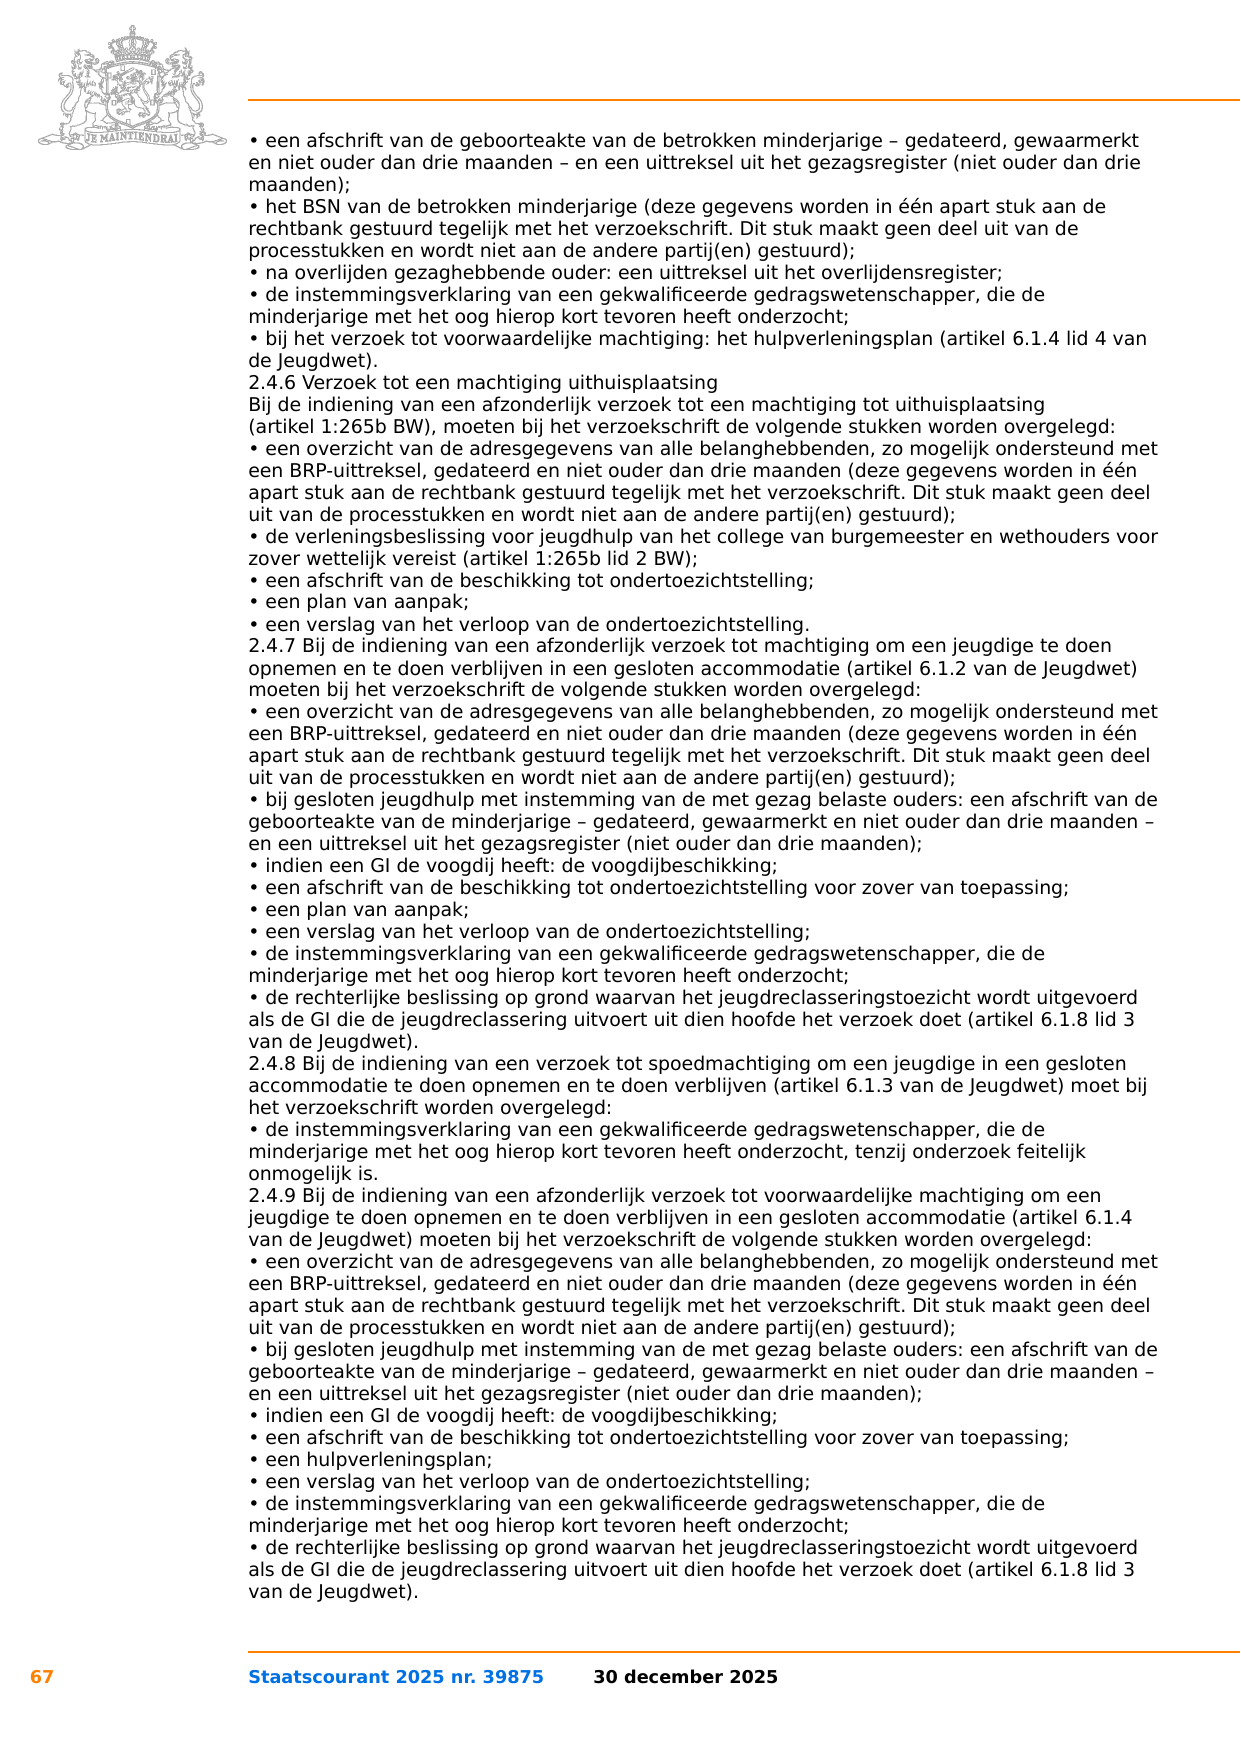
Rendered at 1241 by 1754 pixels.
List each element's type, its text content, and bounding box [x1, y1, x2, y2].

text • de verleningsbeslissing voor jeugdhulp van het college van burgemeester en wethouders voor zover wettelijk vereist (artikel 1:265b lid 2 BW); [248, 526, 1163, 569]
text • de instemmingsverklaring van een gekwalificeerde gedragswetenschapper, die de minderjarige met het oog hierop kort tevoren heeft onderzocht; [248, 284, 1163, 328]
text • een verslag van het verloop van de ondertoezichtstelling; [248, 1471, 1163, 1493]
text • een plan van aanpak; [248, 591, 1163, 613]
text • indien een GI de voogdij heeft: de voogdijbeschikking; [248, 855, 1163, 877]
picture [38, 25, 227, 150]
text • een plan van aanpak; [248, 899, 1163, 921]
text • een overzicht van de adresgegevens van alle belanghebbenden, zo mogelijk ondersteund met een BRP-uittreksel, gedateerd en niet ouder dan drie maanden (deze gegevens worden in één apart stuk aan de rechtbank gestuurd tegelijk met het verzoekschrift. Dit stuk maakt geen deel uit van de processtukken en wordt niet aan de andere partij(en) gestuurd); [248, 1251, 1163, 1339]
text • de rechterlijke beslissing op grond waarvan het jeugdreclasseringstoezicht wordt uitgevoerd als de GI die de jeugdreclassering uitvoert uit dien hoofde het verzoek doet (artikel 6.1.8 lid 3 van de Jeugdwet). [248, 1537, 1163, 1602]
text • bij gesloten jeugdhulp met instemming van de met gezag belaste ouders: een afschrift van de geboorteakte van de minderjarige – gedateerd, gewaarmerkt en niet ouder dan drie maanden – en een uittreksel uit het gezagsregister (niet ouder dan drie maanden); [248, 1339, 1163, 1405]
text • de instemmingsverklaring van een gekwalificeerde gedragswetenschapper, die de minderjarige met het oog hierop kort tevoren heeft onderzocht, tenzij onderzoek feitelijk onmogelijk is. [248, 1119, 1163, 1185]
text • de instemmingsverklaring van een gekwalificeerde gedragswetenschapper, die de minderjarige met het oog hierop kort tevoren heeft onderzocht; [248, 1493, 1163, 1537]
text • een verslag van het verloop van de ondertoezichtstelling. [248, 613, 1163, 635]
text • een afschrift van de geboorteakte van de betrokken minderjarige – gedateerd, gewaarmerkt en niet ouder dan drie maanden – en een uittreksel uit het gezagsregister (niet ouder dan drie maanden); [248, 130, 1163, 196]
text • de instemmingsverklaring van een gekwalificeerde gedragswetenschapper, die de minderjarige met het oog hierop kort tevoren heeft onderzocht; [248, 943, 1163, 987]
text • een verslag van het verloop van de ondertoezichtstelling; [248, 921, 1163, 943]
text • bij het verzoek tot voorwaardelijke machtiging: het hulpverleningsplan (artikel 6.1.4 lid 4 van de Jeugdwet). [248, 328, 1163, 372]
text 2.4.8 Bij de indiening van een verzoek tot spoedmachtiging om een jeugdige in een gesloten accommodatie te doen opnemen en te doen verblijven (artikel 6.1.3 van de Jeugdwet) moet bij het verzoekschrift worden overgelegd: [248, 1053, 1163, 1119]
text • na overlijden gezaghebbende ouder: een uittreksel uit het overlijdensregister; [248, 262, 1163, 284]
text 2.4.6 Verzoek tot een machtiging uithuisplaatsing [248, 372, 1163, 394]
text • het BSN van de betrokken minderjarige (deze gegevens worden in één apart stuk aan de rechtbank gestuurd tegelijk met het verzoekschrift. Dit stuk maakt geen deel uit van de processtukken en wordt niet aan de andere partij(en) gestuurd); [248, 196, 1163, 262]
text Bij de indiening van een afzonderlijk verzoek tot een machtiging tot uithuisplaatsing (artikel 1:265b BW), moeten bij het verzoekschrift de volgende stukken worden overgelegd: [248, 394, 1163, 438]
text • een afschrift van de beschikking tot ondertoezichtstelling voor zover van toepassing; [248, 877, 1163, 899]
text 2.4.9 Bij de indiening van een afzonderlijk verzoek tot voorwaardelijke machtiging om een jeugdige te doen opnemen en te doen verblijven in een gesloten accommodatie (artikel 6.1.4 van de Jeugdwet) moeten bij het verzoekschrift de volgende stukken worden overgelegd: [248, 1185, 1163, 1251]
text • een overzicht van de adresgegevens van alle belanghebbenden, zo mogelijk ondersteund met een BRP-uittreksel, gedateerd en niet ouder dan drie maanden (deze gegevens worden in één apart stuk aan de rechtbank gestuurd tegelijk met het verzoekschrift. Dit stuk maakt geen deel uit van de processtukken en wordt niet aan de andere partij(en) gestuurd); [248, 701, 1163, 789]
text • indien een GI de voogdij heeft: de voogdijbeschikking; [248, 1405, 1163, 1427]
text • bij gesloten jeugdhulp met instemming van de met gezag belaste ouders: een afschrift van de geboorteakte van de minderjarige – gedateerd, gewaarmerkt en niet ouder dan drie maanden – en een uittreksel uit het gezagsregister (niet ouder dan drie maanden); [248, 789, 1163, 855]
text • de rechterlijke beslissing op grond waarvan het jeugdreclasseringstoezicht wordt uitgevoerd als de GI die de jeugdreclassering uitvoert uit dien hoofde het verzoek doet (artikel 6.1.8 lid 3 van de Jeugdwet). [248, 987, 1163, 1053]
text • een afschrift van de beschikking tot ondertoezichtstelling; [248, 569, 1163, 591]
text • een overzicht van de adresgegevens van alle belanghebbenden, zo mogelijk ondersteund met een BRP-uittreksel, gedateerd en niet ouder dan drie maanden (deze gegevens worden in één apart stuk aan de rechtbank gestuurd tegelijk met het verzoekschrift. Dit stuk maakt geen deel uit van de processtukken en wordt niet aan de andere partij(en) gestuurd); [248, 438, 1163, 526]
text • een afschrift van de beschikking tot ondertoezichtstelling voor zover van toepassing; [248, 1427, 1163, 1449]
text • een hulpverleningsplan; [248, 1449, 1163, 1471]
text 2.4.7 Bij de indiening van een afzonderlijk verzoek tot machtiging om een jeugdige te doen opnemen en te doen verblijven in een gesloten accommodatie (artikel 6.1.2 van de Jeugdwet) moeten bij het verzoekschrift de volgende stukken worden overgelegd: [248, 635, 1163, 701]
